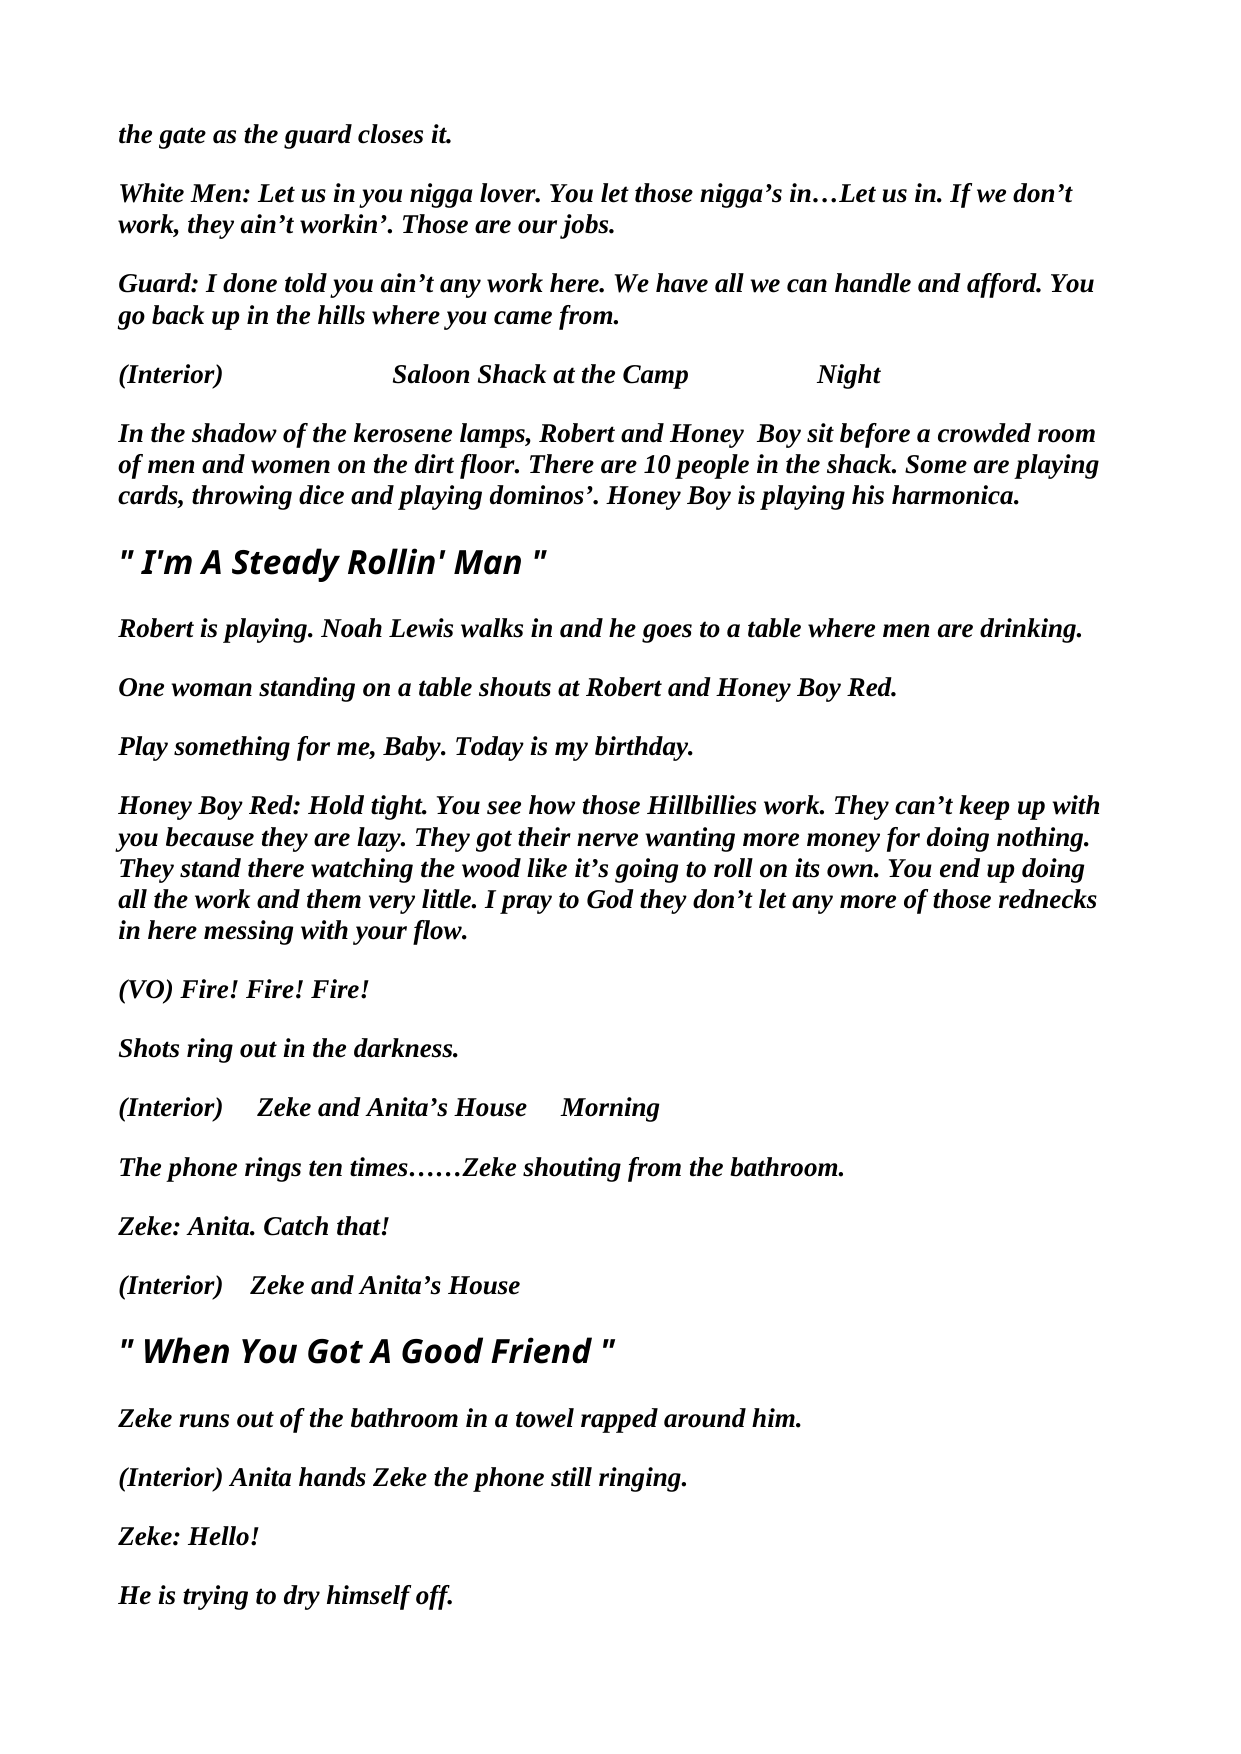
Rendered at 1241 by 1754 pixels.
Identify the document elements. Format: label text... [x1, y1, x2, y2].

text (VO) Fire! Fire! Fire! [118, 973, 1122, 1004]
text In the shadow of the kerosene lamps, Robert and Honey Boy sit before a crowded room of men and women on the dirt floor. There are 10 people in the shack. Some are playing cards, throwing dice and playing dominos’. Honey Boy is playing his harmonica. [118, 417, 1122, 511]
text the gate as the guard closes it. [118, 118, 1122, 149]
text White Men: Let us in you nigga lover. You let those nigga’s in…Let us in. If we don’t work, they ain’t workin’. Those are our jobs. [118, 177, 1122, 239]
text (Interior) Zeke and Anita’s House Morning [118, 1092, 1122, 1123]
text " When You Got A Good Friend " [118, 1328, 1122, 1374]
text Robert is playing. Noah Lewis walks in and he goes to a table where men are drinking. [118, 612, 1122, 643]
text The phone rings ten times……Zeke shouting from the bathroom. [118, 1151, 1122, 1182]
text (Interior) Saloon Shack at the Camp Night [118, 358, 1122, 389]
text " I'm A Steady Rollin' Man " [118, 538, 1122, 584]
text Shots ring out in the darkness. [118, 1032, 1122, 1063]
text One woman standing on a table shouts at Robert and Honey Boy Red. [118, 671, 1122, 702]
text Play something for me, Baby. Today is my birthday. [118, 730, 1122, 761]
text Zeke: Anita. Catch that! [118, 1210, 1122, 1241]
text Guard: I done told you ain’t any work here. We have all we can handle and afford. You go back up in the hills where you came from. [118, 268, 1122, 330]
text Zeke: Hello! [118, 1520, 1122, 1551]
text Zeke runs out of the bathroom in a towel rapped around him. [118, 1402, 1122, 1433]
text (Interior) Zeke and Anita’s House [118, 1269, 1122, 1300]
text He is trying to dry himself off. [118, 1579, 1122, 1610]
text Honey Boy Red: Hold tight. You see how those Hillbillies work. They can’t keep up with you because they are lazy. They got their nerve wanting more money for doing nothing. They stand there watching the wood like it’s going to roll on its own. You end up doing all the work and them very little. I pray to God they don’t let any more of those rednecks in here messing with your flow. [118, 789, 1122, 945]
text (Interior) Anita hands Zeke the phone still ringing. [118, 1461, 1122, 1492]
